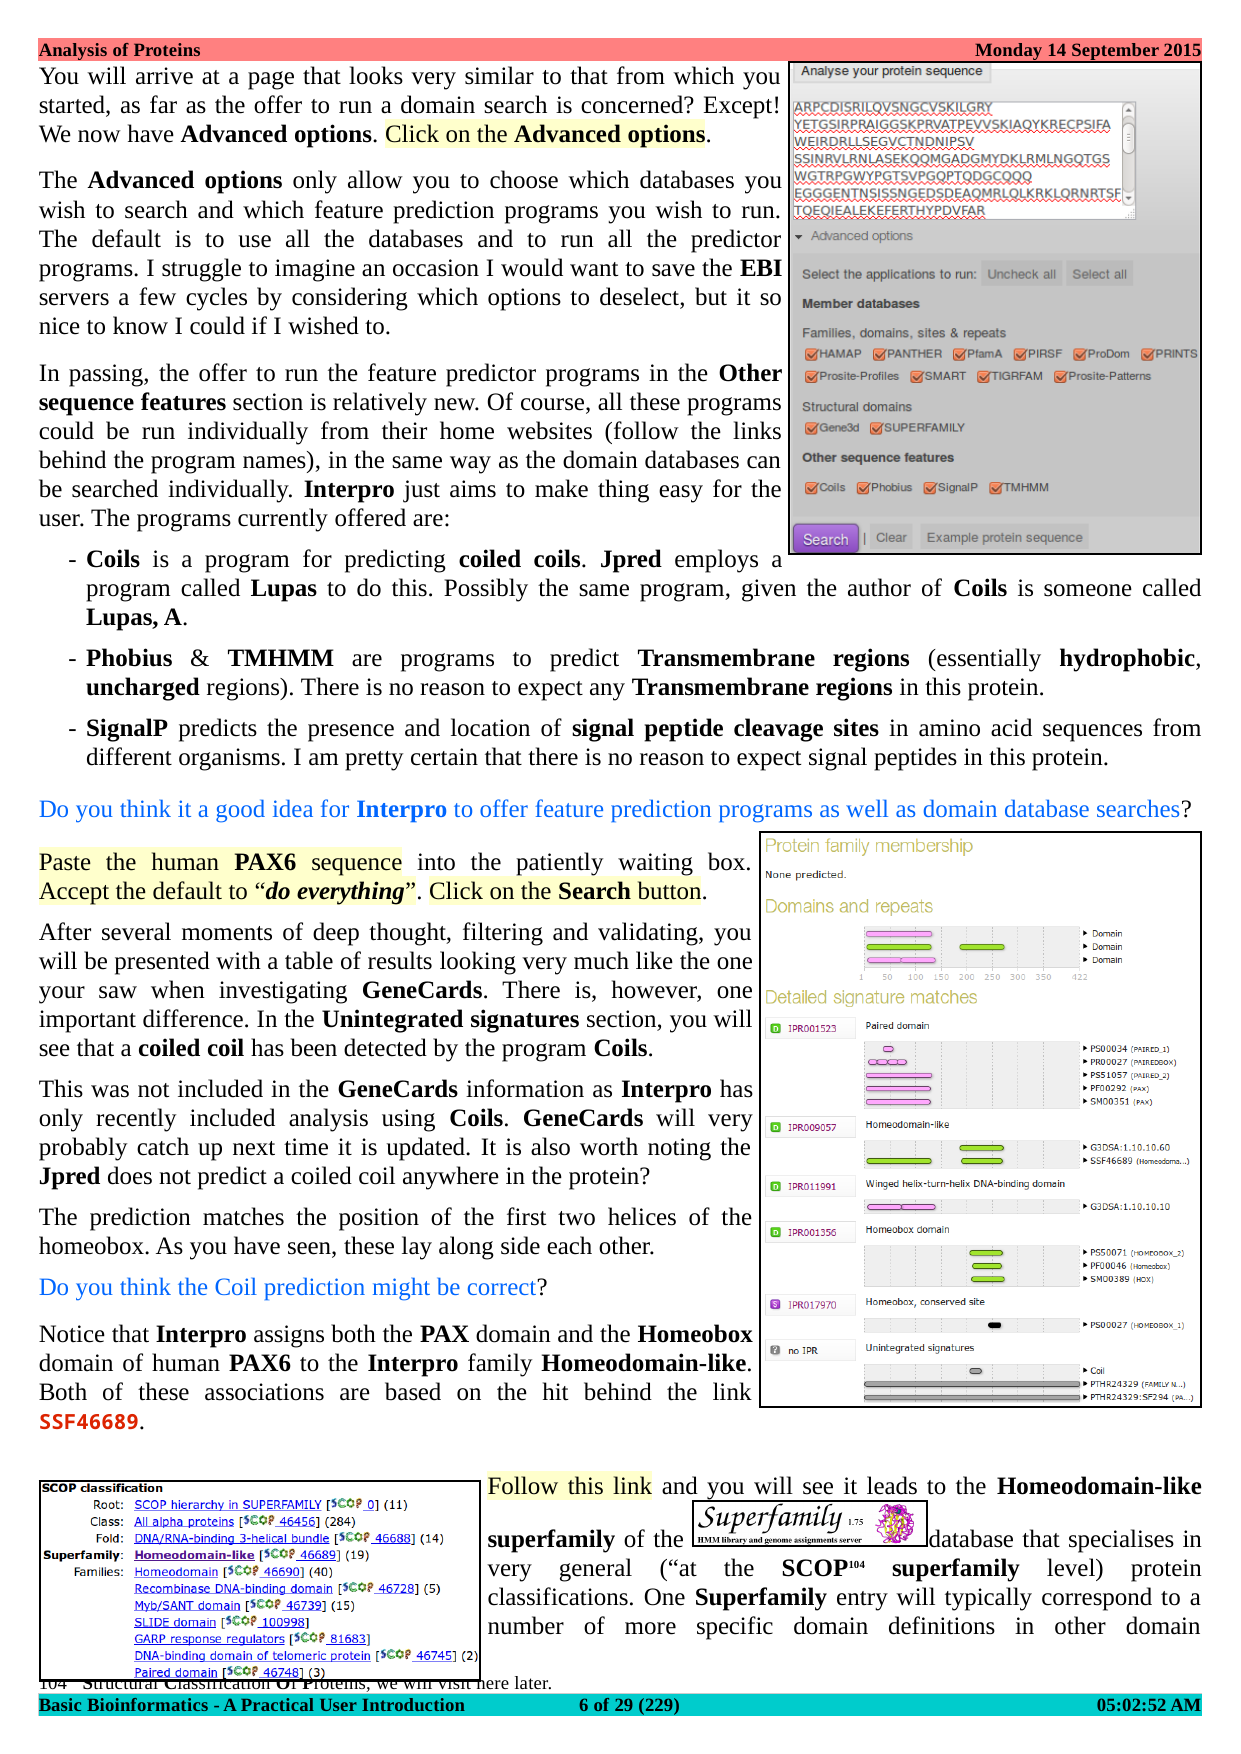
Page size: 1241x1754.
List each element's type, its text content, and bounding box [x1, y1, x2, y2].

text - Coils is a program for predicting coiled coils. Jpred employs a program called Lupas to do this. Possibly the same program, given the author of Coils is someone called Lupas, A. [68, 544, 1202, 631]
text In passing, the offer to run the feature predictor programs in the Other sequence features section is relatively new. Of course, all these programs could be run individually from their home websites (follow the links behind the program names), in the same way as the domain databases can be searched individually. Interpro just aims to make thing easy for the user. The programs currently offered are: [38, 357, 788, 532]
text Paste the human PAX6 sequence into the patiently waiting box. Accept the default to “do everything”. Click on the Search button. [38, 847, 759, 905]
text Follow this link and you will see it leads to the Homeodomain-like superfamily of the database that specialises in very general (“at the SCOP superfamily level) protein classifications. One Superfamily entry will typically correspond to a number of more specific domain definitions in other domain [38, 1447, 1202, 1640]
text This was not included in the GeneCards information as Interpro has only recently included analysis using Coils. GeneCards will very probably catch up next time it is updated. It is also worth noting the Jpred does not predict a coiled coil anywhere in the protein? [38, 1074, 759, 1190]
text Do you think it a good idea for Interpro to offer feature prediction programs as well as domain database searches? [38, 794, 1202, 823]
text The prediction matches the position of the first two helices of the homeobox. As you have seen, these lay along side each other. [38, 1202, 759, 1260]
picture [763, 836, 1197, 1403]
picture [790, 63, 1200, 553]
text Notice that Interpro assigns both the PAX domain and the Homeobox domain of human PAX6 to the Interpro family Homeodomain-like. Both of these associations are based on the hit behind the link SSF46689. [38, 1319, 1202, 1435]
text Structural Classification Of Proteins, we will visit here later. [38, 1671, 1202, 1693]
text - Phobius & TMHMM are programs to predict Transmembrane regions (essentially hydrophobic, uncharged regions). There is no reason to expect any Transmembrane regions in this protein. [68, 643, 1202, 701]
picture [694, 1502, 926, 1545]
text The Advanced options only allow you to choose which databases you wish to search and which feature prediction programs you wish to run. The default is to use all the databases and to run all the predictor programs. I struggle to imagine an occasion I would want to save the EBI servers a few cycles by considering which options to deselect, but it so nice to know I could if I wished to. [38, 165, 788, 340]
picture [41, 1482, 479, 1679]
text After several moments of deep thought, filtering and validating, you will be presented with a table of results looking very much like the one your saw when investigating GeneCards. There is, however, one important difference. In the Unintegrated signatures section, you will see that a coiled coil has been detected by the program Coils. [38, 917, 759, 1062]
text Do you think the Coil prediction might be correct? [38, 1272, 759, 1301]
text - SignalP predicts the presence and location of signal peptide cleavage sites in amino acid sequences from different organisms. I am pretty certain that there is no reason to expect signal peptides in this protein. [68, 712, 1202, 771]
text [761, 833, 1200, 1406]
text You will arrive at a page that looks very similar to that from which you started, as far as the offer to run a domain search is concerned? Except! We now have Advanced options. Click on the Advanced options. [38, 61, 788, 148]
